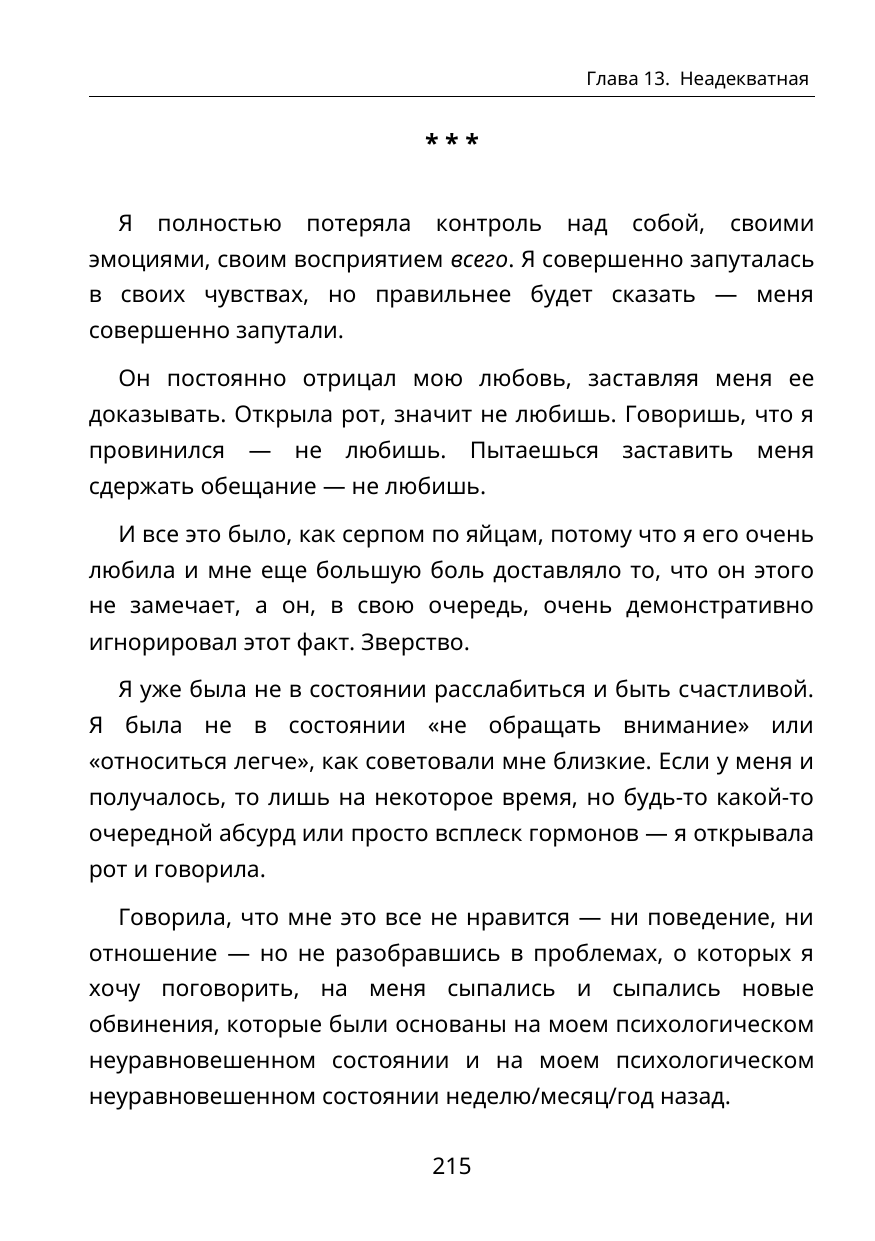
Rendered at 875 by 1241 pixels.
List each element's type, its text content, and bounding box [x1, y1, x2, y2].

text Я полностью потеряла контроль над собой, своими эмоциями, своим восприятием всего. Я совершенно запуталась в своих чувствах, но правильнее будет сказать — меня совершенно запутали. [88, 207, 815, 346]
text Говорила, что мне это все не нравится — ни поведение, ни отношение — но не разобравшись в проблемах, о которых я хочу поговорить, на меня сыпались и сыпались новые обвинения, которые были основаны на моем психологическом неуравновешенном состоянии и на моем психологическом неуравновешенном состоянии неделю/месяц/год назад. [88, 901, 815, 1111]
text И все это было, как серпом по яйцам, потому что я его очень любила и мне еще большую боль доставляло то, что он этого не замечает, а он, в свою очередь, очень демонстративно игнорировал этот факт. Зверство. [88, 518, 815, 657]
text Он постоянно отрицал мою любовь, заставляя меня ее доказывать. Открыла рот, значит не любишь. Говоришь, что я провинился — не любишь. Пытаешься заставить меня сдержать обещание — не любишь. [88, 362, 815, 501]
text Я уже была не в состоянии расслабиться и быть счастливой. Я была не в состоянии «не обращать внимание» или «относиться легче», как советовали мне близкие. Если у меня и получалось, то лишь на некоторое время, но будь-то какой-то очередной абсурд или просто всплеск гормонов — я открывала рот и говорила. [88, 673, 815, 884]
subtitle * * * [88, 126, 815, 160]
